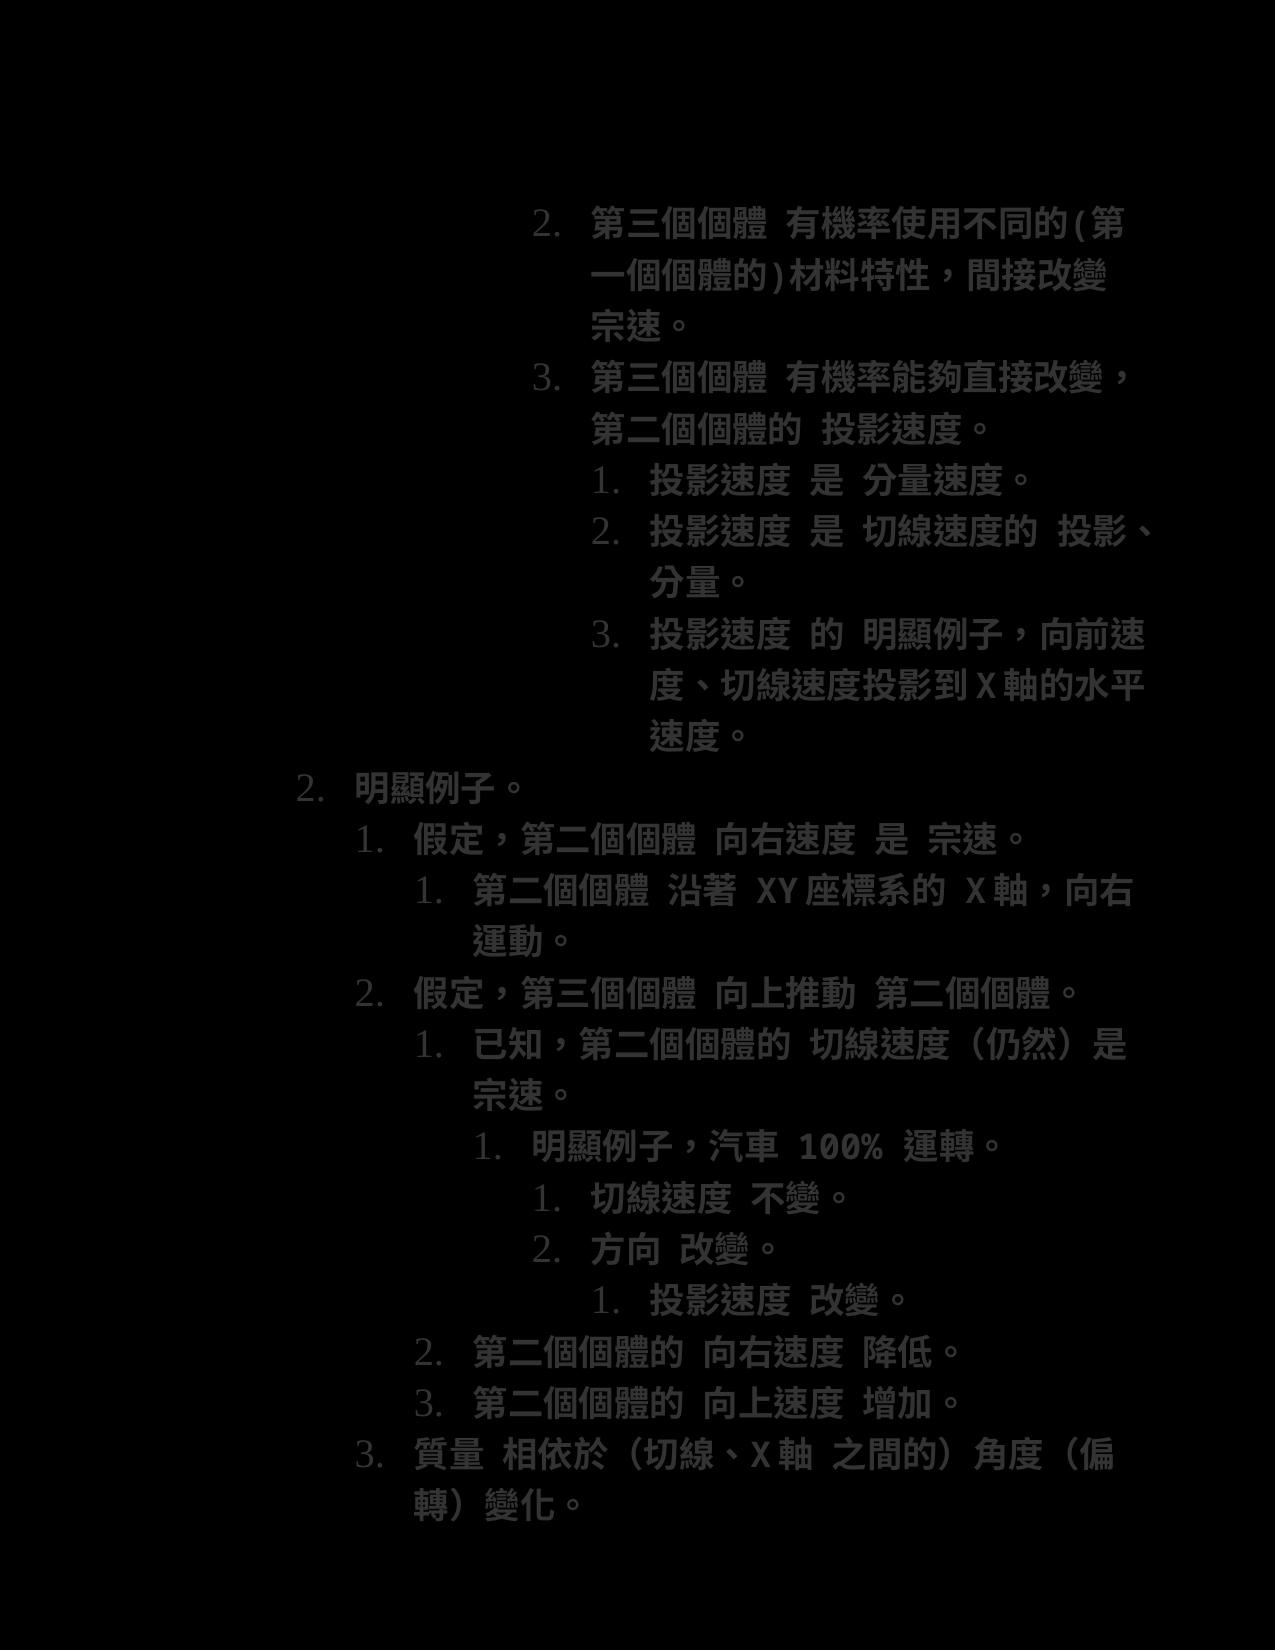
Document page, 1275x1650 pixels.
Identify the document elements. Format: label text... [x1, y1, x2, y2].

list 第三個個體 有機率使用不同的(第一個個體的)材料特性，間接改變 宗速。 [532, 196, 1157, 350]
list 投影速度 的 明顯例子，向前速度、切線速度投影到X軸的水平速度。 [591, 606, 1157, 760]
list 明顯例子，汽車 100% 運轉。 [472, 1119, 1157, 1170]
list 投影速度 是 分量速度。 [591, 452, 1157, 503]
list 第三個個體 有機率能夠直接改變，第二個個體的 投影速度。 [532, 350, 1157, 452]
list 第二個個體 沿著 XY座標系的 X軸，向右運動。 [413, 862, 1157, 965]
list 假定，第二個個體 向右速度 是 宗速。 [354, 811, 1157, 862]
list 第二個個體的 向上速度 增加。 [413, 1375, 1157, 1426]
list 投影速度 是 切線速度的 投影、分量。 [591, 503, 1157, 606]
list 已知，第二個個體的 切線速度（仍然）是 宗速。 [413, 1016, 1157, 1119]
list 明顯例子。 [295, 760, 1157, 811]
list 假定，第三個個體 向上推動 第二個個體。 [354, 965, 1157, 1016]
list 第二個個體的 向右速度 降低。 [413, 1324, 1157, 1375]
list 方向 改變。 [532, 1221, 1157, 1273]
list 質量 相依於（切線、X軸 之間的）角度（偏轉）變化。 [354, 1426, 1157, 1529]
list 投影速度 改變。 [591, 1273, 1157, 1324]
list 切線速度 不變。 [532, 1170, 1157, 1221]
